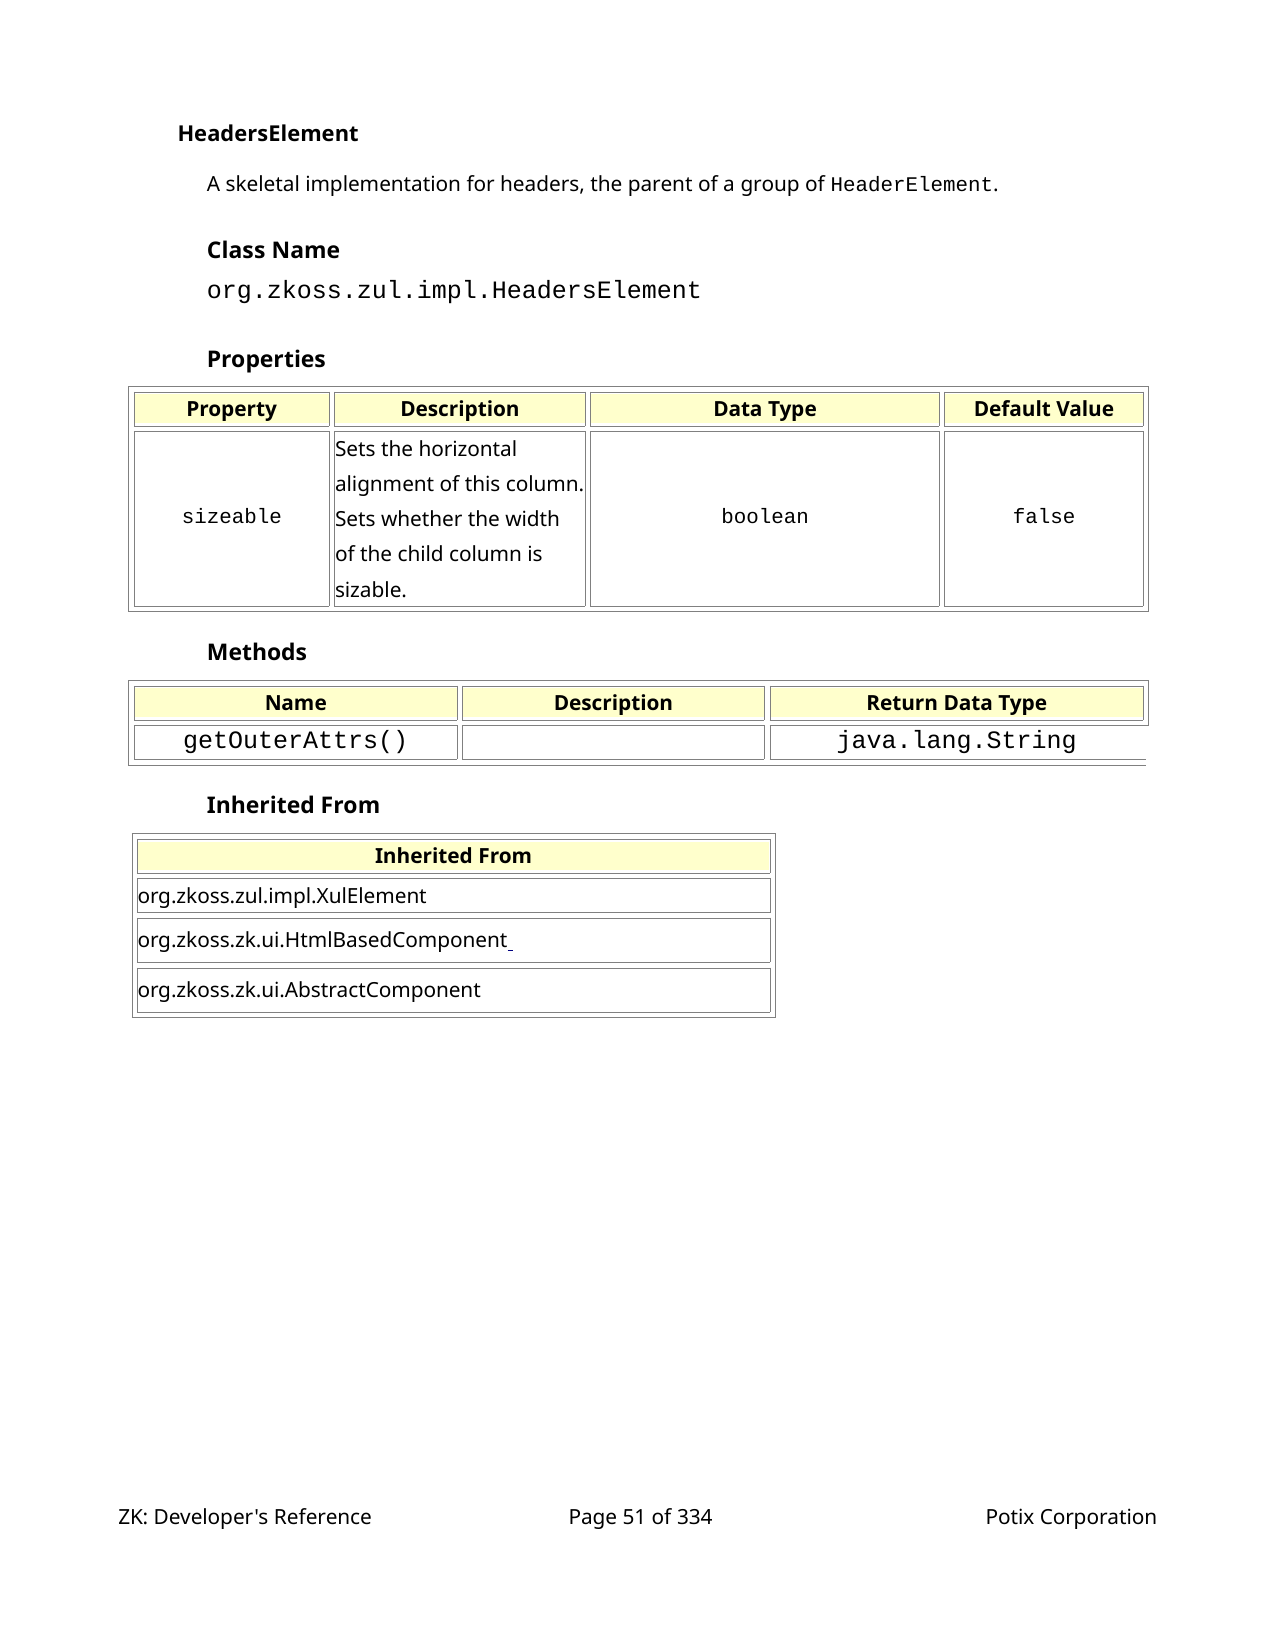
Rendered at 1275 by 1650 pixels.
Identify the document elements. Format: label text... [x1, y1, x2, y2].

subtitle Properties [207, 342, 1157, 374]
table_cell getOuterAttrs() [131, 720, 459, 759]
text A skeletal implementation for headers, the parent of a group of HeaderElement. [207, 169, 1157, 197]
table_cell boolean [588, 426, 942, 606]
table_header Description [460, 681, 767, 719]
table_header Inherited From [134, 834, 772, 873]
text org.zkoss.zul.impl.HeadersElement [207, 278, 1157, 306]
table_cell false [942, 426, 1146, 606]
table_header Default Value [942, 387, 1146, 426]
table_cell [460, 720, 767, 759]
table_header Return Data Type [767, 681, 1146, 719]
subtitle HeadersElement [177, 118, 1157, 148]
table_cell org.zkoss.zul.impl.XulElement [134, 873, 772, 912]
table_cell Sets the horizontal alignment of this column. Sets whether the width of the child column is sizable. [332, 426, 588, 606]
subtitle Inherited From [207, 789, 1157, 821]
table_cell org.zkoss.zk.ui.AbstractComponent [134, 962, 772, 1012]
table_header Property [131, 387, 332, 426]
table_header Description [332, 387, 588, 426]
table_cell java.lang.String [767, 720, 1146, 759]
subtitle Methods [207, 636, 1157, 668]
table_cell [463, 726, 764, 759]
subtitle Class Name [207, 234, 1157, 265]
table_header Name [131, 681, 459, 719]
table_cell sizeable [131, 426, 332, 606]
table_header Data Type [588, 387, 942, 426]
table_cell org.zkoss.zk.ui.HtmlBasedComponent [134, 912, 772, 962]
